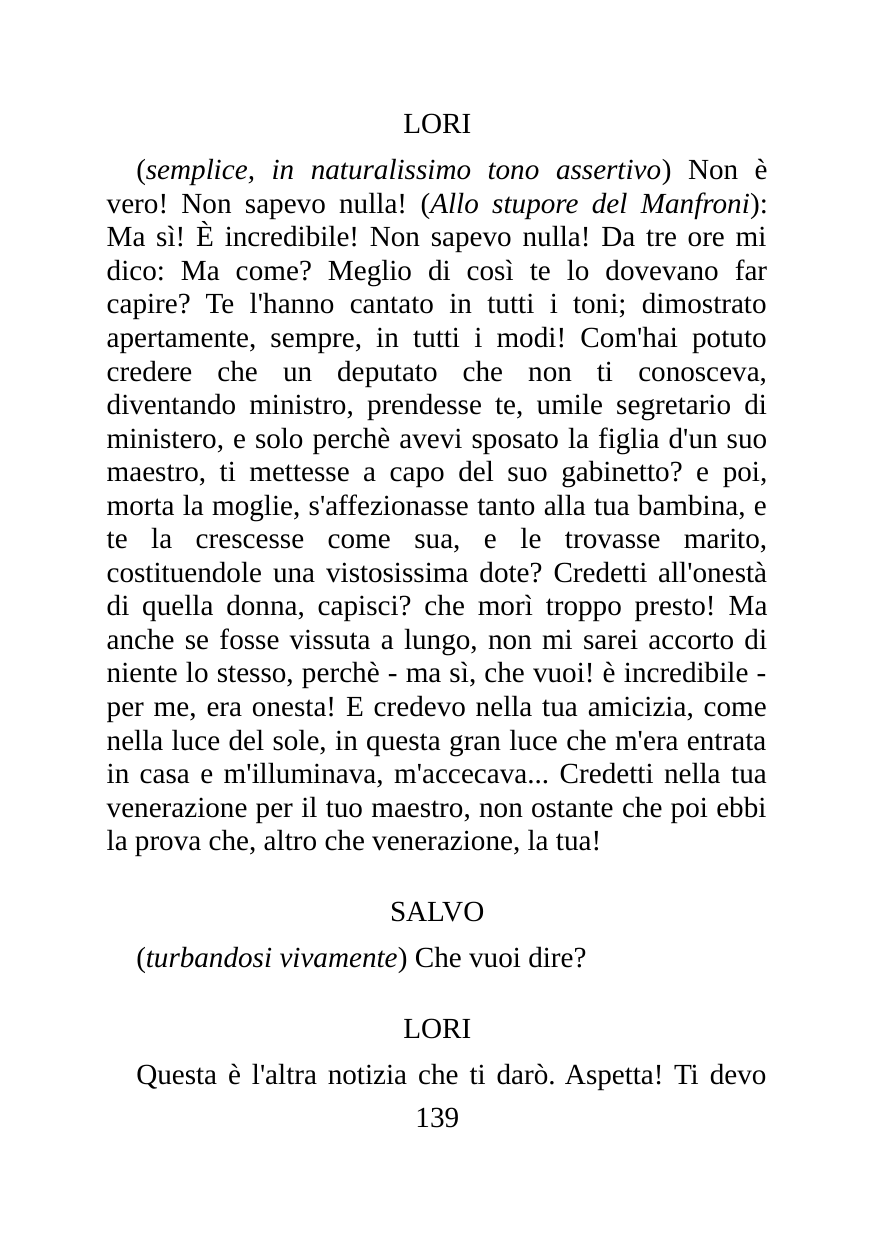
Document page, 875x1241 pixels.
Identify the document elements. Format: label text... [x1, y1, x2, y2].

text SALVO [106, 894, 768, 928]
text (semplice, in naturalissimo tono assertivo) Non è vero! Non sapevo nulla! (Allo stupore del Manfroni): Ma sì! È incredibile! Non sapevo nulla! Da tre ore mi dico: Ma come? Meglio di così te lo dovevano far capire? Te l'hanno cantato in tutti i toni; dimostrato apertamente, sempre, in tutti i modi! Com'hai potuto credere che un deputato che non ti conosceva, diventando ministro, prendesse te, umile segretario di ministero, e solo perchè avevi sposato la figlia d'un suo maestro, ti mettesse a capo del suo gabinetto? e poi, morta la moglie, s'affezionasse tanto alla tua bambina, e te la crescesse come sua, e le trovasse marito, costituendole una vistosissima dote? Credetti all'onestà di quella donna, capisci? che morì troppo presto! Ma anche se fosse vissuta a lungo, non mi sarei accorto di niente lo stesso, perchè - ma sì, che vuoi! è incredibile - per me, era onesta! E credevo nella tua amicizia, come nella luce del sole, in questa gran luce che m'era entrata in casa e m'illuminava, m'accecava... Credetti nella tua venerazione per il tuo maestro, non ostante che poi ebbi la prova che, altro che venerazione, la tua! [106, 152, 768, 857]
text LORI [106, 106, 768, 140]
text (turbandosi vivamente) Che vuoi dire? [106, 940, 768, 974]
text LORI [106, 1011, 768, 1045]
text Questa è l'altra notizia che ti darò. Aspetta! Ti devo [106, 1057, 768, 1091]
